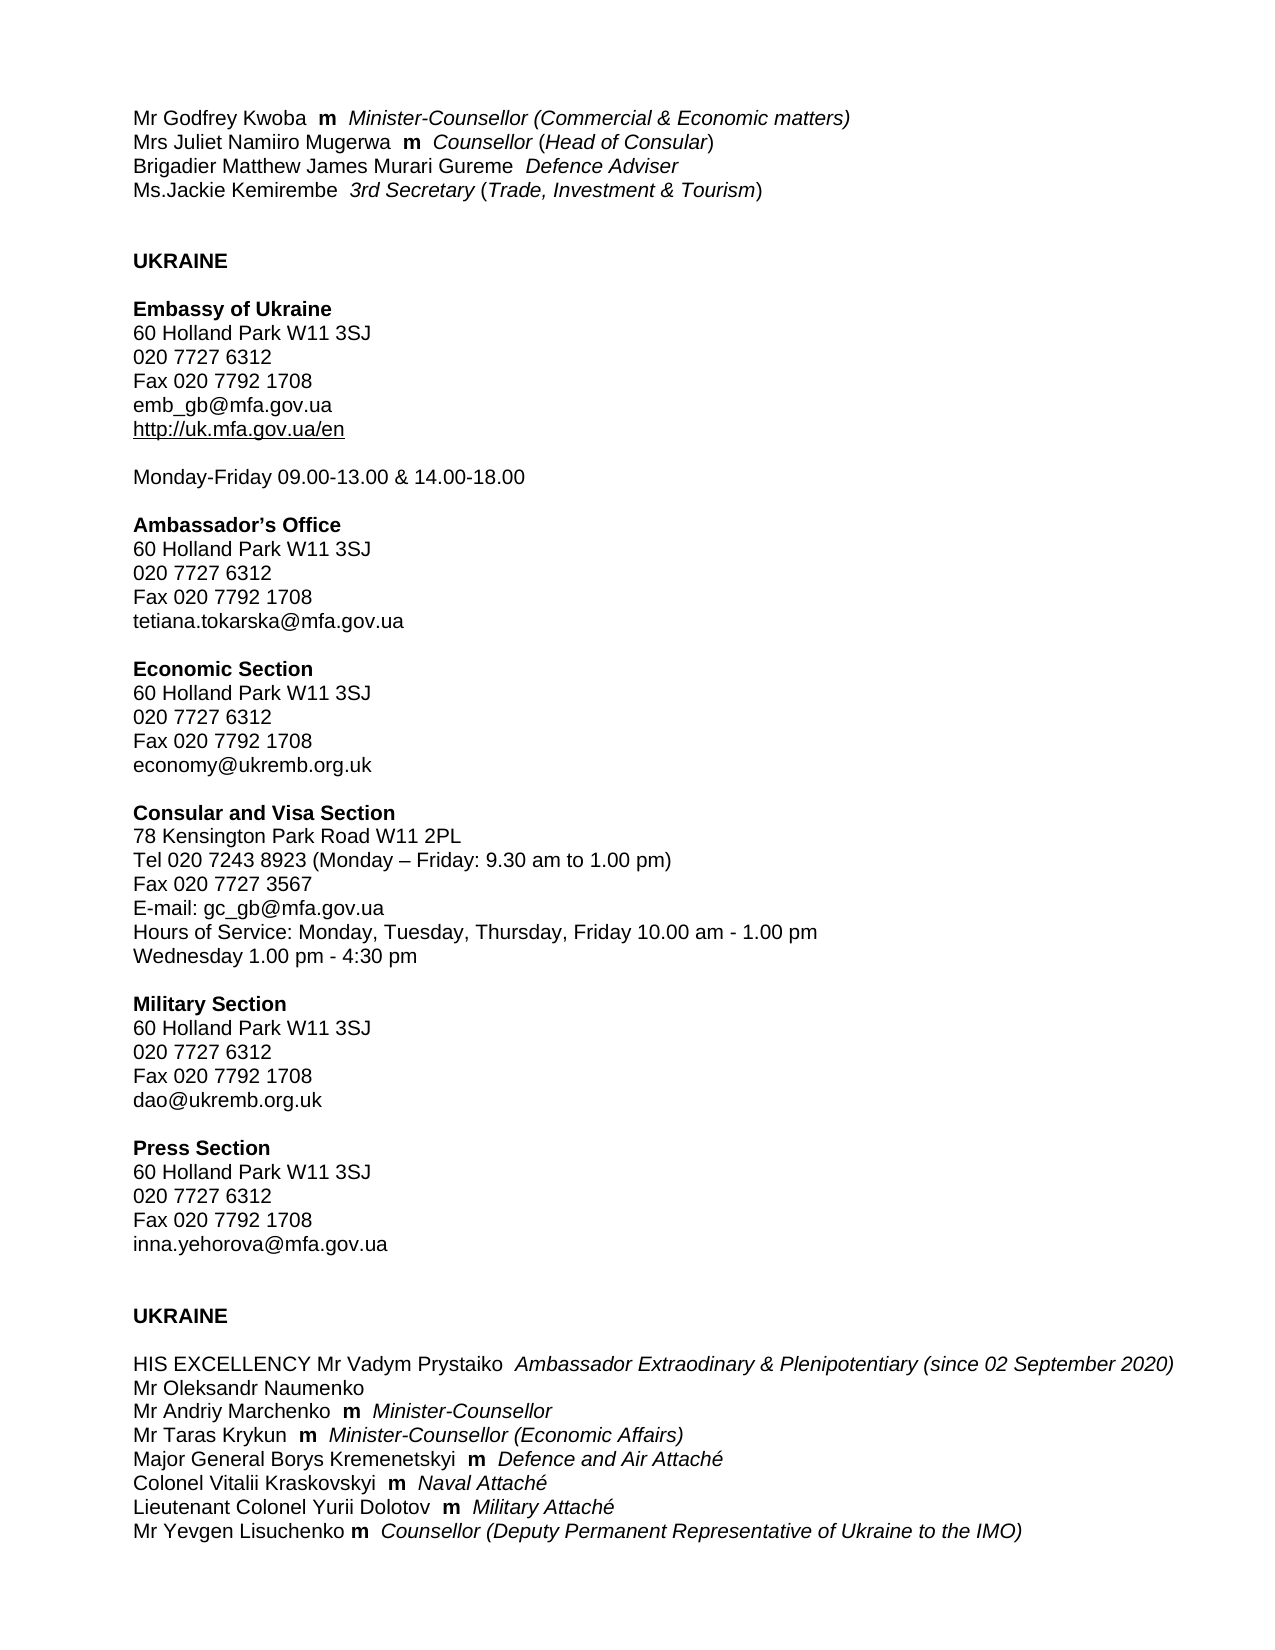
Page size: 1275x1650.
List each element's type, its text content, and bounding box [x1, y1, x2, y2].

text Fax 020 7727 3567 [133, 872, 1181, 896]
text Consular and Visa Section [133, 800, 1181, 824]
text Ambassador’s Office [133, 513, 1181, 537]
text HIS EXCELLENCY Mr Vadym Prystaiko Ambassador Extraodinary & Plenipotentiary (since 02 September 2020) [133, 1351, 1181, 1375]
text 60 Holland Park W11 3SJ [133, 1160, 1181, 1184]
text economy@ukremb.org.uk [133, 752, 1181, 776]
text Hours of Service: Monday, Tuesday, Thursday, Friday 10.00 am - 1.00 pm [133, 920, 1181, 944]
text Mr Oleksandr Naumenko [133, 1375, 1181, 1399]
text Mr Taras Krykun m Minister-Counsellor (Economic Affairs) [133, 1423, 1181, 1447]
text 020 7727 6312 [133, 561, 1181, 585]
text 020 7727 6312 [133, 1040, 1181, 1064]
text 020 7727 6312 [133, 1184, 1181, 1208]
text Tel 020 7243 8923 (Monday – Friday: 9.30 am to 1.00 pm) [133, 848, 1181, 872]
text Ms.Jackie Kemirembe 3rd Secretary (Trade, Investment & Tourism) [133, 177, 1181, 201]
text E-mail: gc_gb@mfa.gov.ua [133, 896, 1181, 920]
text Brigadier Matthew James Murari Gureme Defence Adviser [133, 153, 1181, 177]
text Fax 020 7792 1708 [133, 585, 1181, 609]
text UKRAINE [133, 249, 1181, 273]
text 60 Holland Park W11 3SJ [133, 537, 1181, 561]
text Fax 020 7792 1708 [133, 369, 1181, 393]
text Press Section [133, 1136, 1181, 1160]
text UKRAINE [133, 1303, 1181, 1327]
text inna.yehorova@mfa.gov.ua [133, 1232, 1181, 1256]
text Mr Godfrey Kwoba m Minister-Counsellor (Commercial & Economic matters) [133, 106, 1181, 129]
text Mr Andriy Marchenko m Minister-Counsellor [133, 1399, 1181, 1423]
text tetiana.tokarska@mfa.gov.ua [133, 609, 1181, 633]
text Monday-Friday 09.00-13.00 & 14.00-18.00 [133, 465, 1181, 489]
text Military Section [133, 992, 1181, 1016]
text 60 Holland Park W11 3SJ [133, 681, 1181, 704]
text emb_gb@mfa.gov.ua [133, 393, 1181, 417]
text 78 Kensington Park Road W11 2PL [133, 824, 1181, 848]
text Wednesday 1.00 pm - 4:30 pm [133, 944, 1181, 968]
text Mrs Juliet Namiiro Mugerwa m Counsellor (Head of Consular) [133, 129, 1181, 153]
text Fax 020 7792 1708 [133, 728, 1181, 752]
text Lieutenant Colonel Yurii Dolotov m Military Attaché [133, 1495, 1181, 1519]
text Fax 020 7792 1708 [133, 1064, 1181, 1088]
text Colonel Vitalii Kraskovskyi m Naval Attaché [133, 1471, 1181, 1495]
text Economic Section [133, 657, 1181, 681]
text 60 Holland Park W11 3SJ [133, 1016, 1181, 1040]
text dao@ukremb.org.uk [133, 1088, 1181, 1112]
text Mr Yevgen Lisuchenko m Counsellor (Deputy Permanent Representative of Ukraine to the IMO) [133, 1519, 1181, 1543]
text Embassy of Ukraine [133, 297, 1181, 321]
text 020 7727 6312 [133, 704, 1181, 728]
text 60 Holland Park W11 3SJ [133, 321, 1181, 345]
text http://uk.mfa.gov.ua/en [133, 417, 1181, 441]
text Fax 020 7792 1708 [133, 1208, 1181, 1232]
text Major General Borys Kremenetskyi m Defence and Air Attaché [133, 1447, 1181, 1471]
text 020 7727 6312 [133, 345, 1181, 369]
